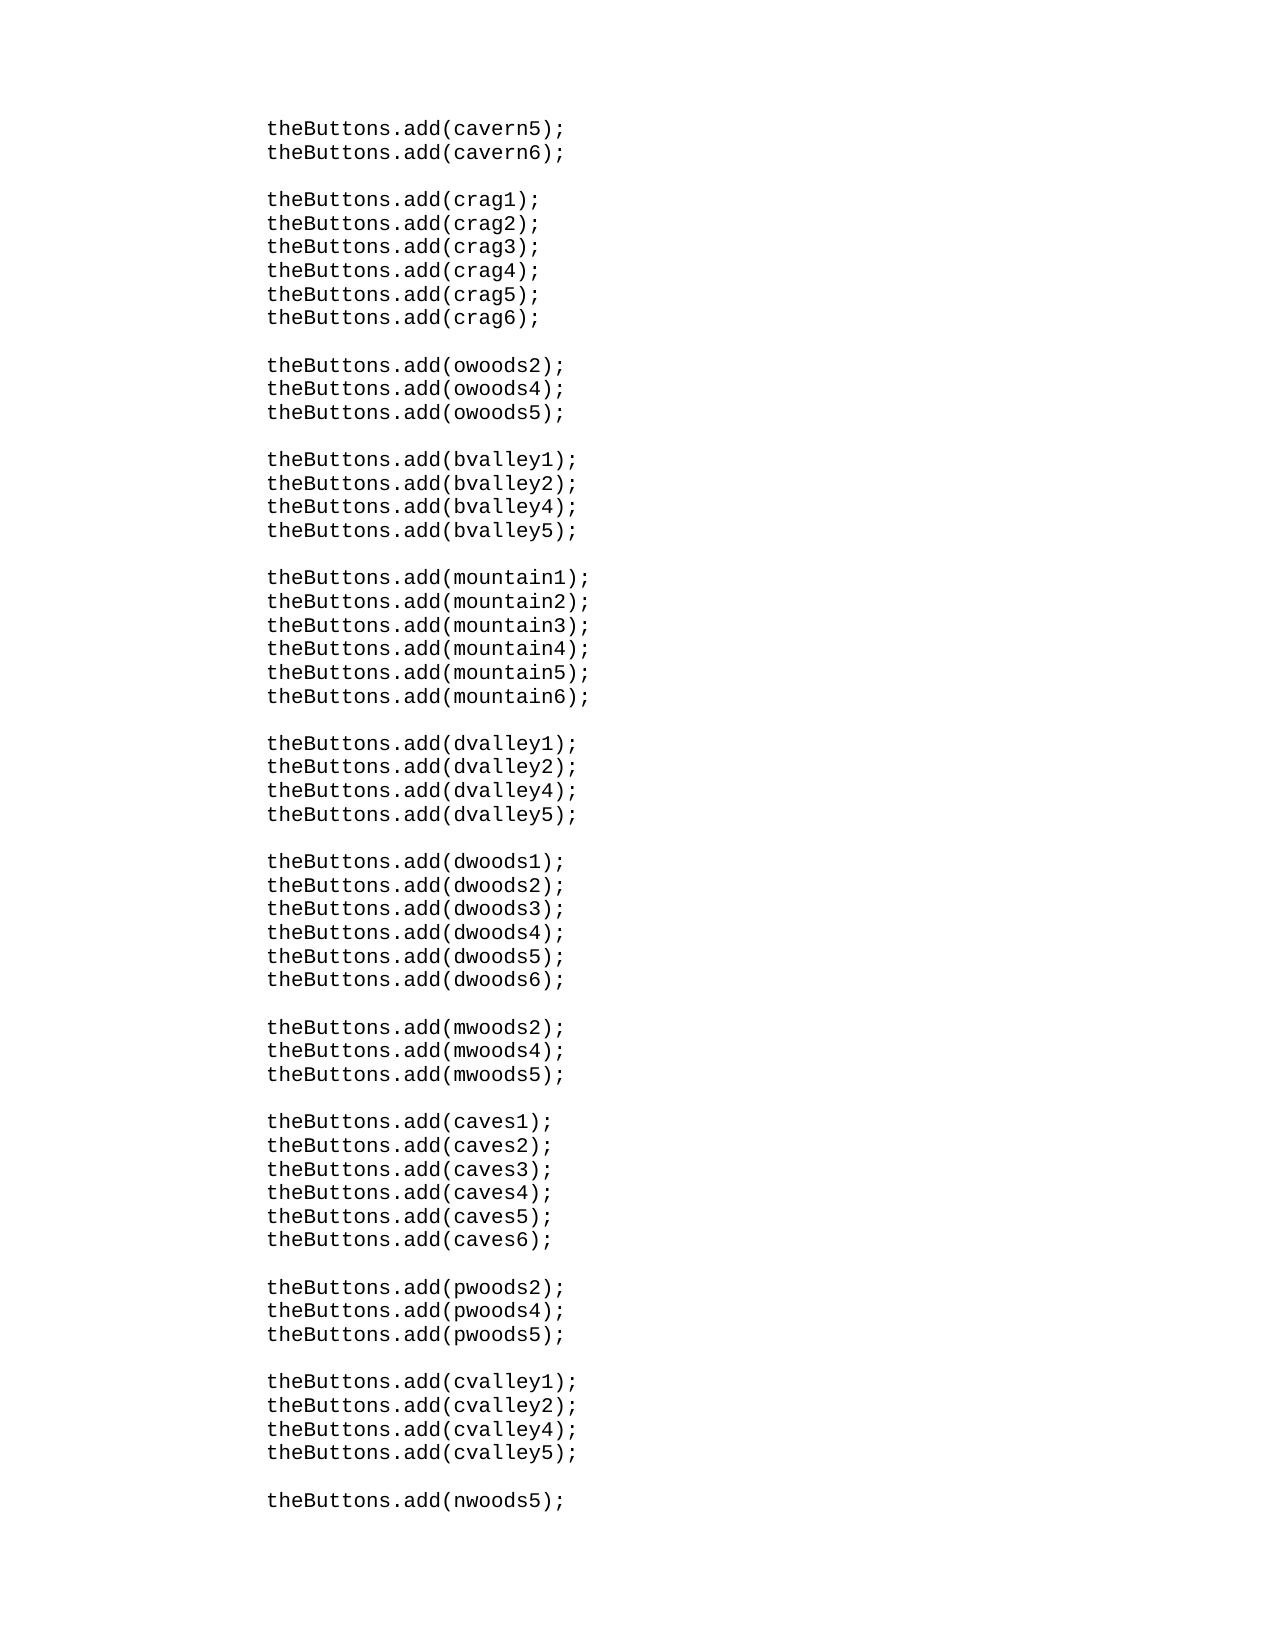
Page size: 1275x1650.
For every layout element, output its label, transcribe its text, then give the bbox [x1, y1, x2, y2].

text theButtons.add(caves6); [118, 1229, 1157, 1253]
text theButtons.add(crag2); [118, 213, 1157, 236]
text theButtons.add(crag4); [118, 260, 1157, 284]
text theButtons.add(caves1); [118, 1111, 1157, 1135]
text theButtons.add(mountain6); [118, 686, 1157, 709]
text theButtons.add(pwoods5); [118, 1324, 1157, 1348]
text theButtons.add(owoods2); [118, 354, 1157, 378]
text theButtons.add(bvalley4); [118, 496, 1157, 520]
text theButtons.add(dvalley1); [118, 733, 1157, 757]
text theButtons.add(caves4); [118, 1182, 1157, 1206]
text theButtons.add(dwoods1); [118, 851, 1157, 875]
text theButtons.add(dwoods4); [118, 922, 1157, 946]
text theButtons.add(bvalley5); [118, 520, 1157, 544]
text theButtons.add(pwoods4); [118, 1300, 1157, 1324]
text theButtons.add(owoods5); [118, 402, 1157, 426]
text theButtons.add(dvalley5); [118, 804, 1157, 827]
text theButtons.add(bvalley1); [118, 449, 1157, 473]
text theButtons.add(caves2); [118, 1135, 1157, 1158]
text theButtons.add(mwoods5); [118, 1064, 1157, 1088]
text theButtons.add(mountain2); [118, 591, 1157, 615]
text theButtons.add(cavern5); [118, 118, 1157, 142]
text theButtons.add(bvalley2); [118, 473, 1157, 496]
text theButtons.add(owoods4); [118, 378, 1157, 402]
text theButtons.add(mountain1); [118, 567, 1157, 591]
text theButtons.add(pwoods2); [118, 1277, 1157, 1300]
text theButtons.add(dwoods5); [118, 946, 1157, 969]
text theButtons.add(mwoods4); [118, 1040, 1157, 1064]
text theButtons.add(crag5); [118, 284, 1157, 307]
text theButtons.add(mountain5); [118, 662, 1157, 686]
text theButtons.add(cvalley5); [118, 1442, 1157, 1466]
text theButtons.add(dwoods6); [118, 969, 1157, 993]
text theButtons.add(caves5); [118, 1206, 1157, 1229]
text theButtons.add(crag6); [118, 307, 1157, 331]
text theButtons.add(cavern6); [118, 142, 1157, 165]
text theButtons.add(dwoods2); [118, 875, 1157, 898]
text theButtons.add(cvalley4); [118, 1419, 1157, 1442]
text theButtons.add(cvalley1); [118, 1371, 1157, 1395]
text theButtons.add(dvalley2); [118, 757, 1157, 780]
text theButtons.add(dwoods3); [118, 898, 1157, 922]
text theButtons.add(mwoods2); [118, 1017, 1157, 1040]
text theButtons.add(caves3); [118, 1158, 1157, 1182]
text theButtons.add(cvalley2); [118, 1395, 1157, 1419]
text theButtons.add(crag1); [118, 189, 1157, 213]
text theButtons.add(mountain4); [118, 638, 1157, 662]
text theButtons.add(mountain3); [118, 615, 1157, 638]
text theButtons.add(nwoods5); [118, 1489, 1157, 1513]
text theButtons.add(crag3); [118, 236, 1157, 260]
text theButtons.add(dvalley4); [118, 780, 1157, 804]
